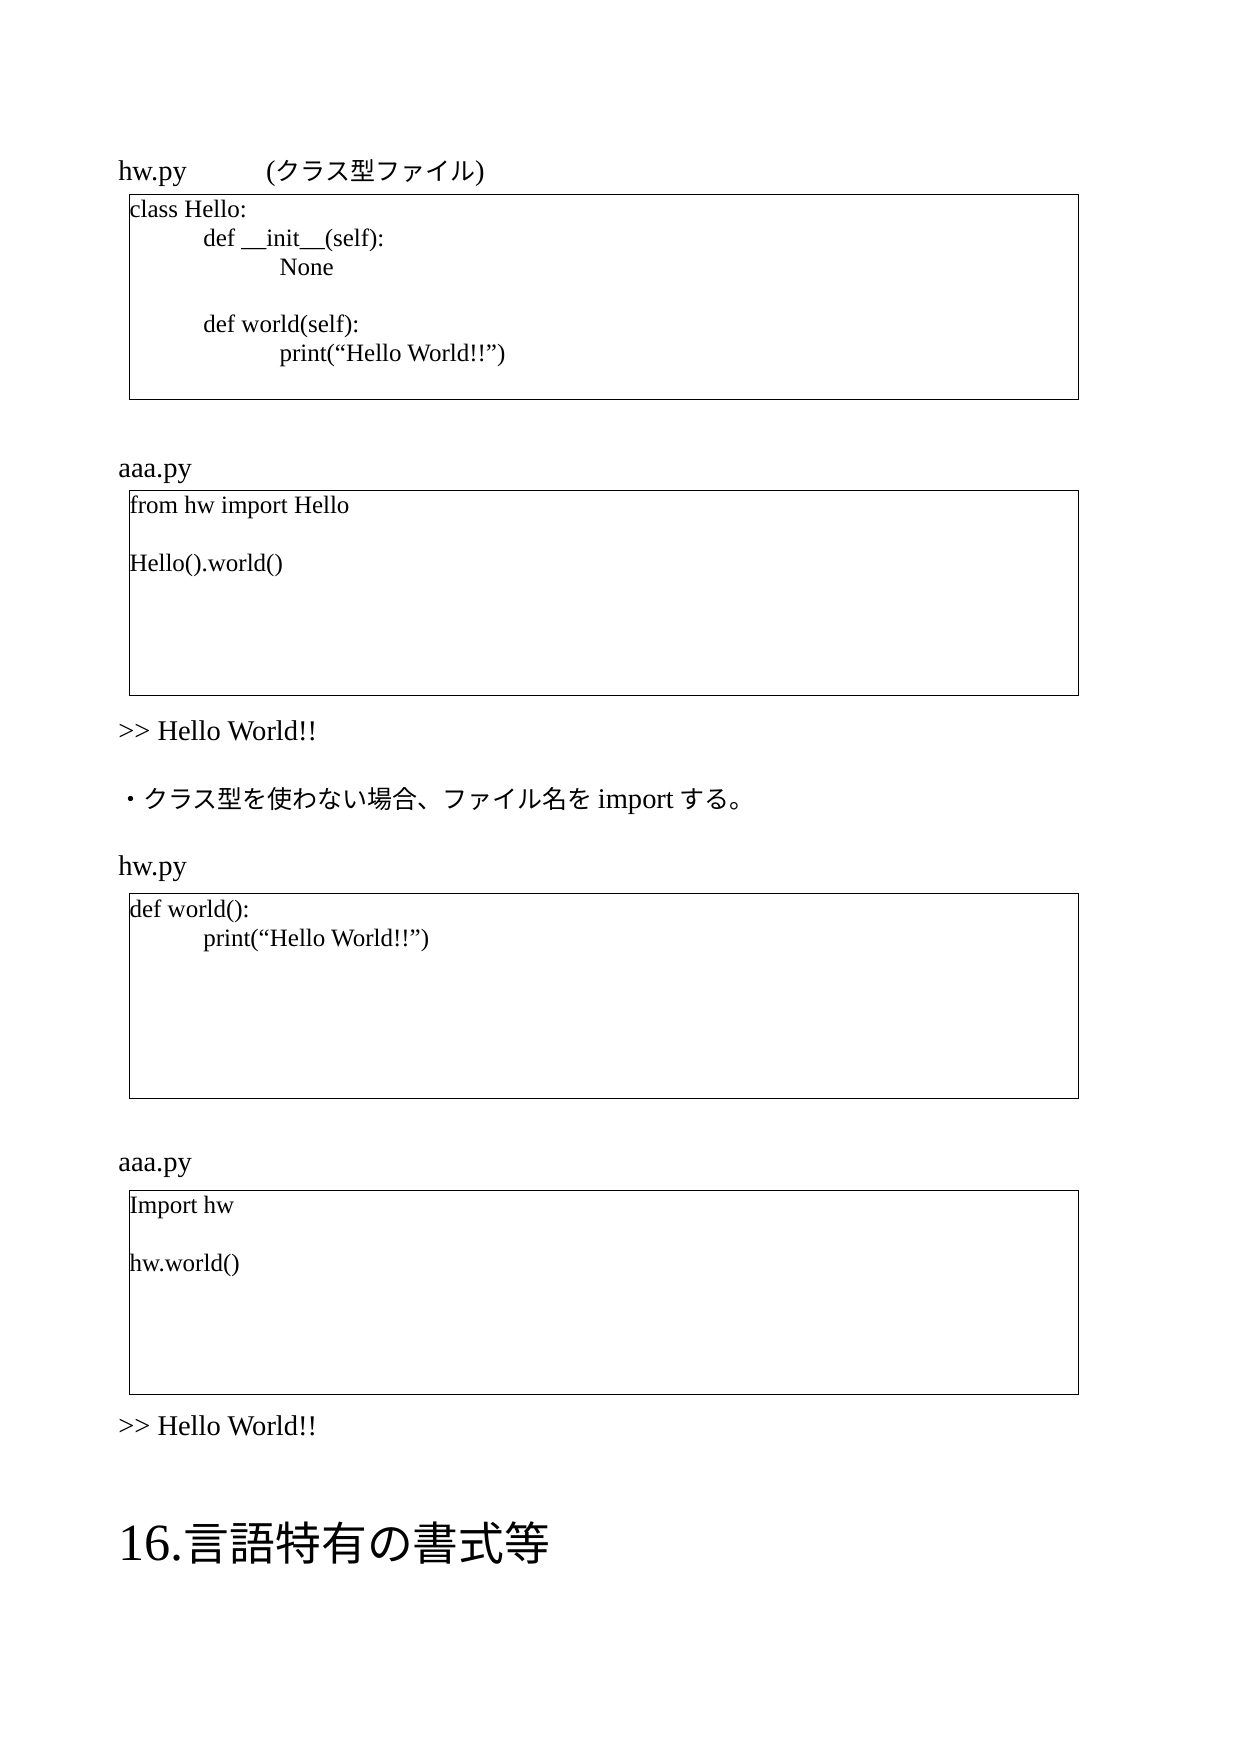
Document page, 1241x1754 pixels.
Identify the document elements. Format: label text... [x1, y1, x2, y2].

text aaa.py [118, 451, 1122, 483]
text hw.py (クラス型ファイル) [118, 151, 1122, 187]
text ・クラス型を使わない場合、ファイル名をimportする。 [118, 780, 1122, 816]
text hw.py [118, 849, 1122, 882]
text >> Hello World!! [118, 714, 1122, 747]
text 16.言語特有の書式等 [118, 1507, 1122, 1574]
text aaa.py [118, 1145, 1122, 1178]
text >> Hello World!! [118, 1408, 1122, 1441]
